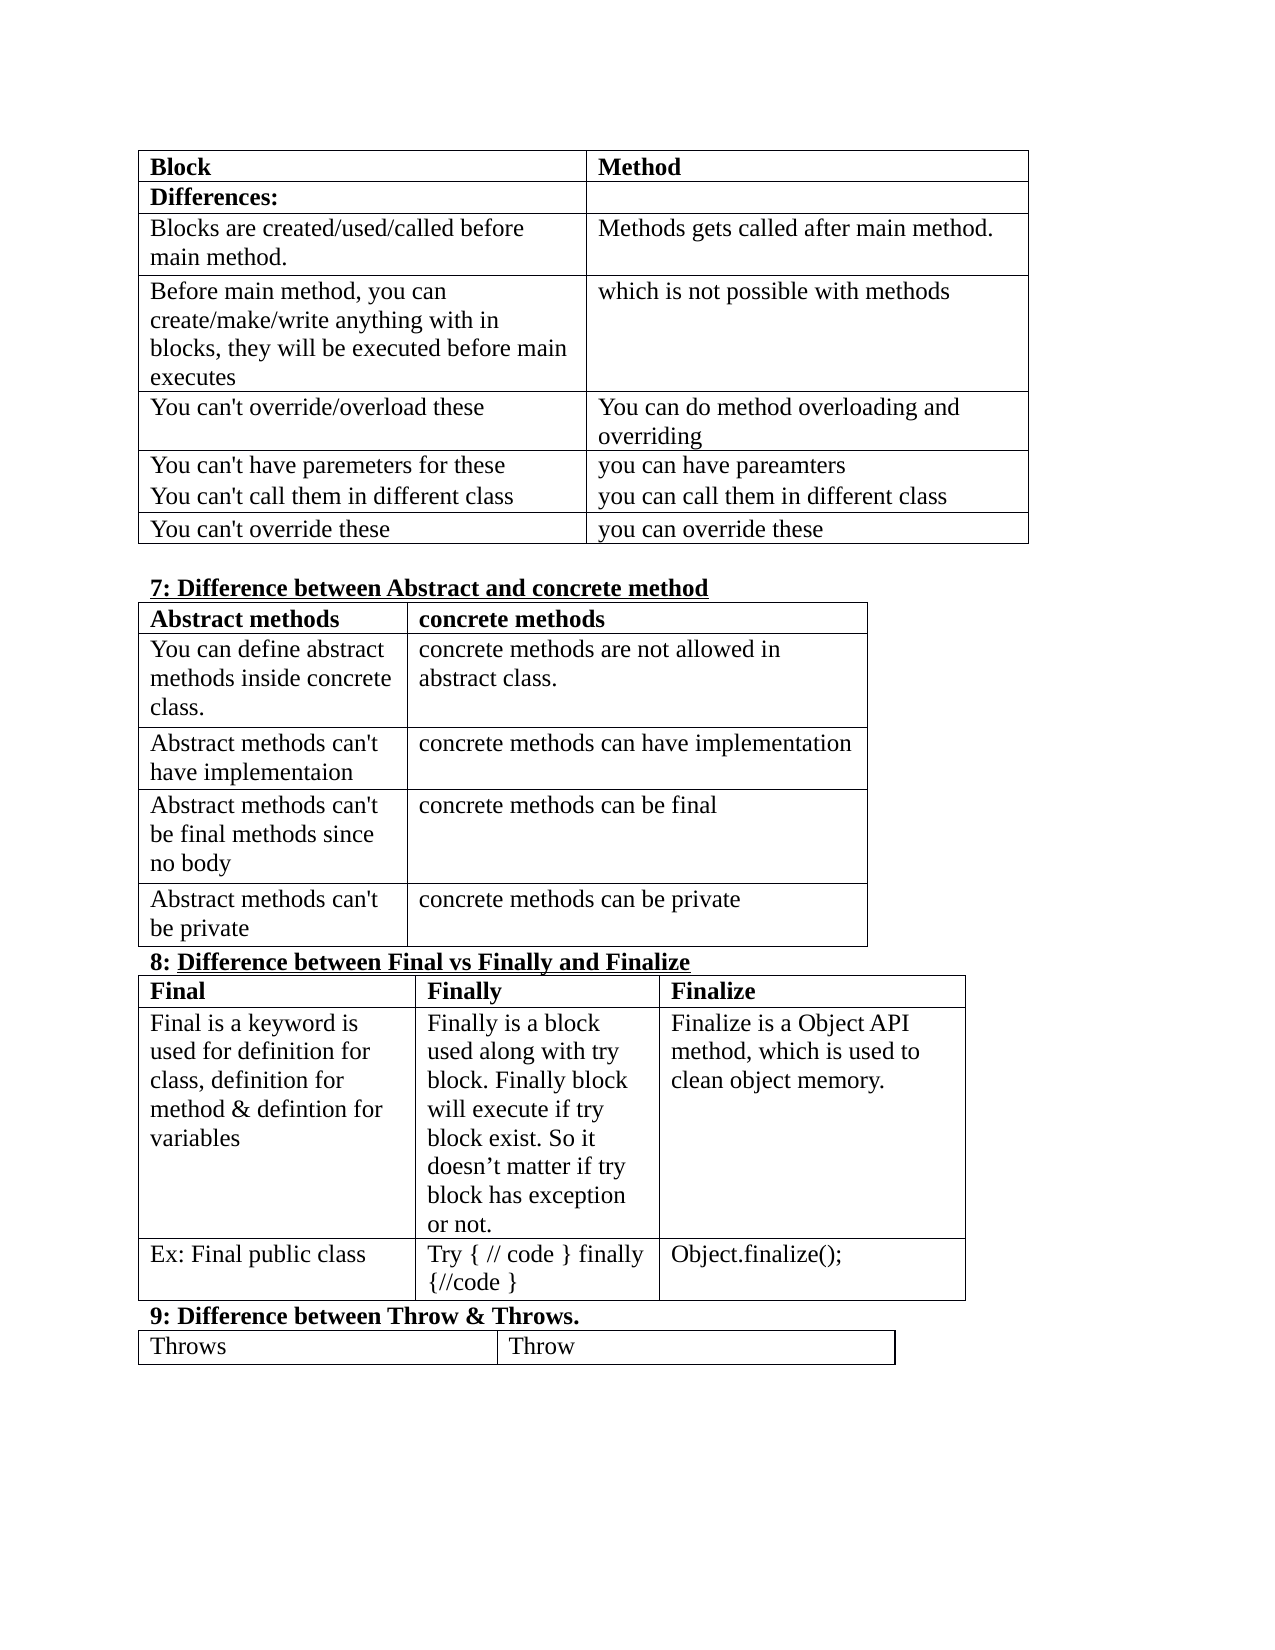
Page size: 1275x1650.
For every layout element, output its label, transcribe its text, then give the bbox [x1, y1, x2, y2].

table_cell Abstract methods can't be final methods since no body [139, 790, 407, 883]
table_cell Before main method, you can create/make/write anything with in blocks, they will be executed before main executes [139, 276, 586, 391]
table_cell you can override these [587, 513, 1028, 543]
table_header Throw [498, 1331, 894, 1364]
table_header Abstract methods [139, 603, 407, 633]
table_cell concrete methods can be final [408, 790, 867, 883]
table_cell Methods gets called after main method. [587, 214, 1028, 275]
table_header Method [587, 151, 1028, 181]
table_cell Blocks are created/used/called before main method. [139, 214, 586, 275]
table_header Block [139, 151, 586, 181]
table_cell Object.finalize(); [660, 1239, 965, 1300]
table_cell You can define abstract methods inside concrete class. [139, 634, 407, 727]
table_cell you can call them in different class [587, 481, 1028, 512]
table_cell concrete methods are not allowed in abstract class. [408, 634, 867, 727]
table_header concrete methods [408, 603, 867, 633]
table_header Throws [139, 1331, 497, 1364]
table_cell Final is a keyword is used for definition for class, definition for method & defintion for variables [139, 1008, 415, 1238]
table_cell You can't call them in different class [139, 481, 586, 512]
table_cell Abstract methods can't have implementaion [139, 728, 407, 789]
table_cell Abstract methods can't be private [139, 884, 407, 946]
table_cell You can do method overloading and overriding [587, 392, 1028, 449]
table_cell concrete methods can have implementation [408, 728, 867, 789]
text 8: Difference between Final vs Finally and Finalize [150, 947, 1125, 975]
table_cell Differences: [139, 182, 586, 212]
text 9: Difference between Throw & Throws. [150, 1301, 1125, 1330]
table_cell Finally is a block used along with try block. Finally block will execute if try block exist. So it doesn’t matter if try block has exception or not. [416, 1008, 659, 1238]
table_header Finally [416, 976, 659, 1007]
text 7: Difference between Abstract and concrete method [150, 573, 1125, 602]
table_cell Ex: Final public class [139, 1239, 415, 1300]
table_cell You can't have paremeters for these [139, 451, 586, 481]
table_cell Try { // code } finally {//code } [416, 1239, 659, 1300]
table_cell [587, 182, 1028, 212]
table_cell You can't override these [139, 513, 586, 543]
table_cell you can have pareamters [587, 451, 1028, 481]
table_header Finalize [660, 976, 965, 1007]
table_cell Finalize is a Object API method, which is used to clean object memory. [660, 1008, 965, 1238]
table_cell concrete methods can be private [408, 884, 867, 946]
table_cell You can't override/overload these [139, 392, 586, 449]
table_cell which is not possible with methods [587, 276, 1028, 391]
table_header Final [139, 976, 415, 1007]
